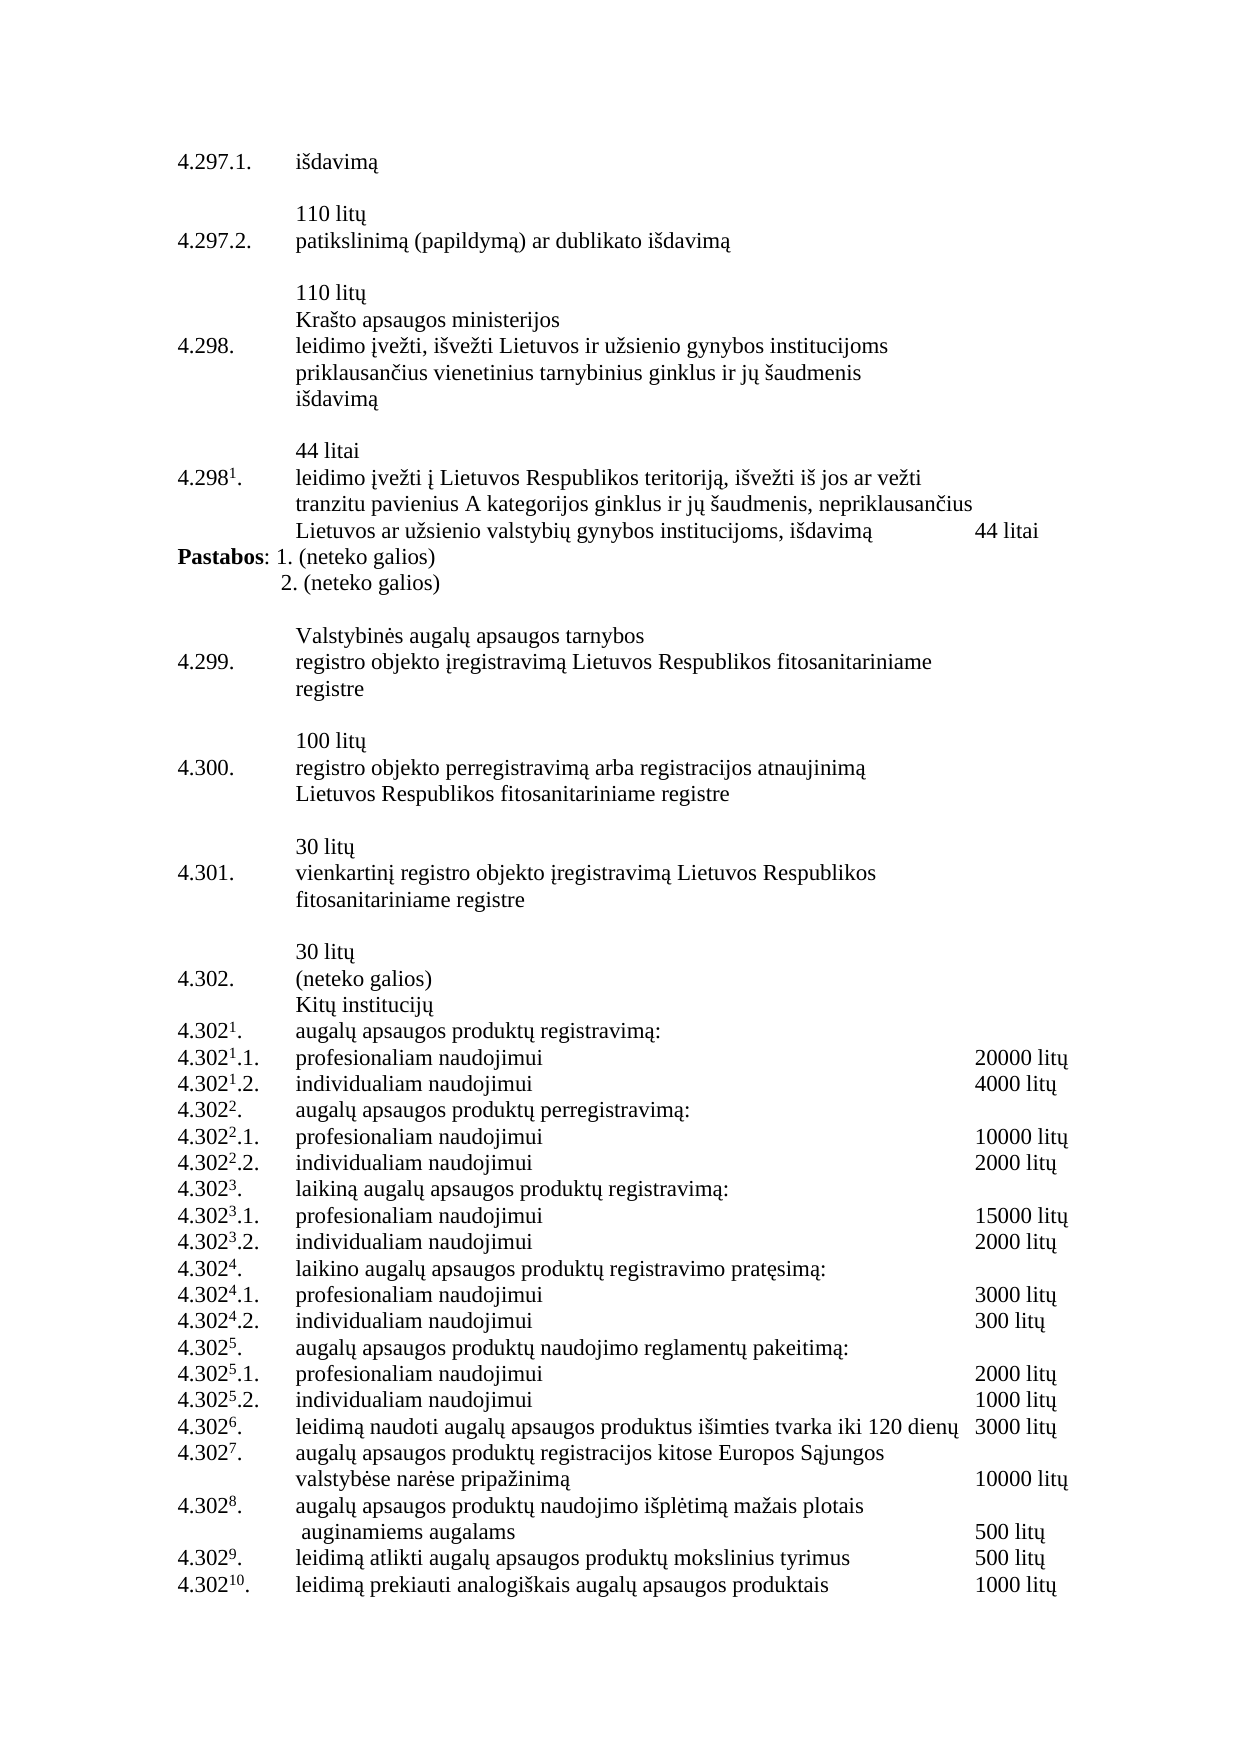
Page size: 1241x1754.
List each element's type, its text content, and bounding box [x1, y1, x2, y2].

text 4.2981. leidimo įvežti į Lietuvos Respublikos teritoriją, išvežti iš jos ar vežti tranzitu pavienius A kategorijos ginklus ir jų šaudmenis, nepriklausančius [177, 464, 1122, 517]
text valstybėse narėse pripažinimą 10000 litų [177, 1465, 1122, 1492]
text 4.3027. augalų apsaugos produktų registracijos kitose Europos Sąjungos [177, 1439, 974, 1465]
text 4.299. registro objekto įregistravimą Lietuvos Respublikos fitosanitariniame registre 100 litų [177, 648, 945, 754]
text 4.3028. augalų apsaugos produktų naudojimo išplėtimą mažais plotais [177, 1492, 974, 1518]
text Krašto apsaugos ministerijos [177, 306, 945, 332]
text 4.298. leidimo įvežti, išvežti Lietuvos ir užsienio gynybos institucijoms priklausančius vienetinius tarnybinius ginklus ir jų šaudmenis išdavimą 44 litai [177, 332, 945, 464]
text 4.3025.1. profesionaliam naudojimui 2000 litų [177, 1360, 1093, 1386]
text 4.3024.1. profesionaliam naudojimui 3000 litų [177, 1281, 1078, 1307]
text 4.301. vienkartinį registro objekto įregistravimą Lietuvos Respublikos fitosanitariniame registre 30 litų [177, 859, 945, 965]
text 4.3024. laikino augalų apsaugos produktų registravimo pratęsimą: [177, 1254, 974, 1281]
text 2. (neteko galios) [177, 569, 1122, 596]
text 4.3026. leidimą naudoti augalų apsaugos produktus išimties tvarka iki 120 dienų 3000 litų [177, 1413, 1093, 1439]
text Valstybinės augalų apsaugos tarnybos [177, 622, 945, 648]
text 4.3023.1. profesionaliam naudojimui 15000 litų [177, 1202, 1093, 1228]
text 4.3022.2. individualiam naudojimui 2000 litų [177, 1149, 1093, 1176]
text 4.3023.2. individualiam naudojimui 2000 litų [177, 1228, 1063, 1254]
text Pastabos: 1. (neteko galios) [177, 543, 1122, 569]
text 4.3025. augalų apsaugos produktų naudojimo reglamentų pakeitimą: [177, 1334, 974, 1360]
text 4.297.2. patikslinimą (papildymą) ar dublikato išdavimą 110 litų [177, 227, 945, 306]
text 4.297.1. išdavimą 110 litų [177, 148, 924, 227]
text 4.3024.2. individualiam naudojimui 300 litų [177, 1307, 1078, 1334]
text 4.3021.1. profesionaliam naudojimui 20000 litų [177, 1044, 1137, 1070]
text 4.3021. augalų apsaugos produktų registravimą: [177, 1017, 1122, 1044]
text Lietuvos ar užsienio valstybių gynybos institucijoms, išdavimą 44 litai [177, 517, 1122, 543]
text 4.300. registro objekto perregistravimą arba registracijos atnaujinimą Lietuvos Respublikos fitosanitariniame registre 30 litų [177, 754, 945, 859]
text 4.30210. leidimą prekiauti analogiškais augalų apsaugos produktais 1000 litų [177, 1571, 1122, 1597]
text 4.302. (neteko galios) [177, 965, 945, 991]
text 4.3022.1. profesionaliam naudojimui 10000 litų [177, 1123, 1122, 1149]
text 4.3025.2. individualiam naudojimui 1000 litų [177, 1386, 1107, 1413]
text Kitų institucijų [177, 991, 945, 1017]
text 4.3022. augalų apsaugos produktų perregistravimą: [177, 1096, 974, 1123]
text 4.3029. leidimą atlikti augalų apsaugos produktų mokslinius tyrimus 500 litų [177, 1544, 1167, 1571]
text 4.3021.2. individualiam naudojimui 4000 litų [177, 1070, 1122, 1096]
text 4.3023. laikiną augalų apsaugos produktų registravimą: [177, 1176, 974, 1202]
text auginamiems augalams 500 litų [177, 1518, 1137, 1544]
